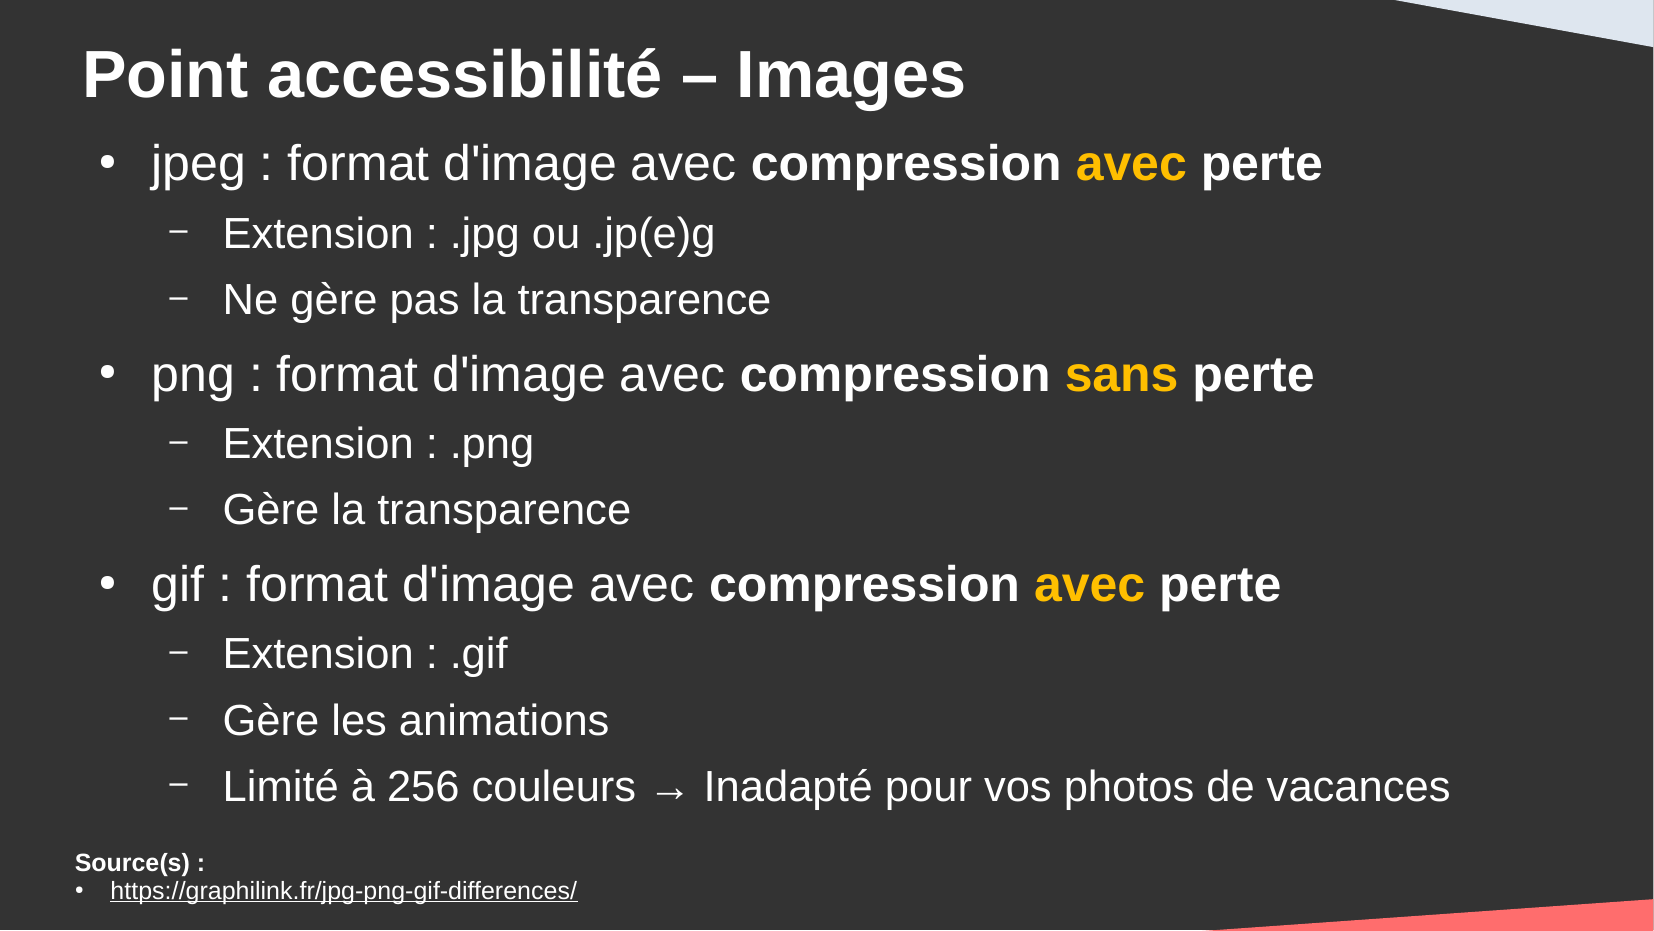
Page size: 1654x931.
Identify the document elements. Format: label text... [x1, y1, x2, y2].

text_box [1394, 0, 1654, 48]
text_box [1202, 899, 1654, 931]
list jpeg : format d'image avec compression avec perte Extension : .jpg ou .jp(e)g Ne gère pas la transparence png : format d'image avec compression sans perte Extension : .png Gère la transparence gif : format d'image avec compression avec perte Extension : .gif Gère les animations Limité à 256 couleurs → Inadapté pour vos photos de vacances [80, 135, 1605, 842]
text_box Source(s) : https://graphilink.fr/jpg-png-gif-differences/ [60, 841, 1546, 922]
title Point accessibilité – Images [82, 37, 1571, 122]
